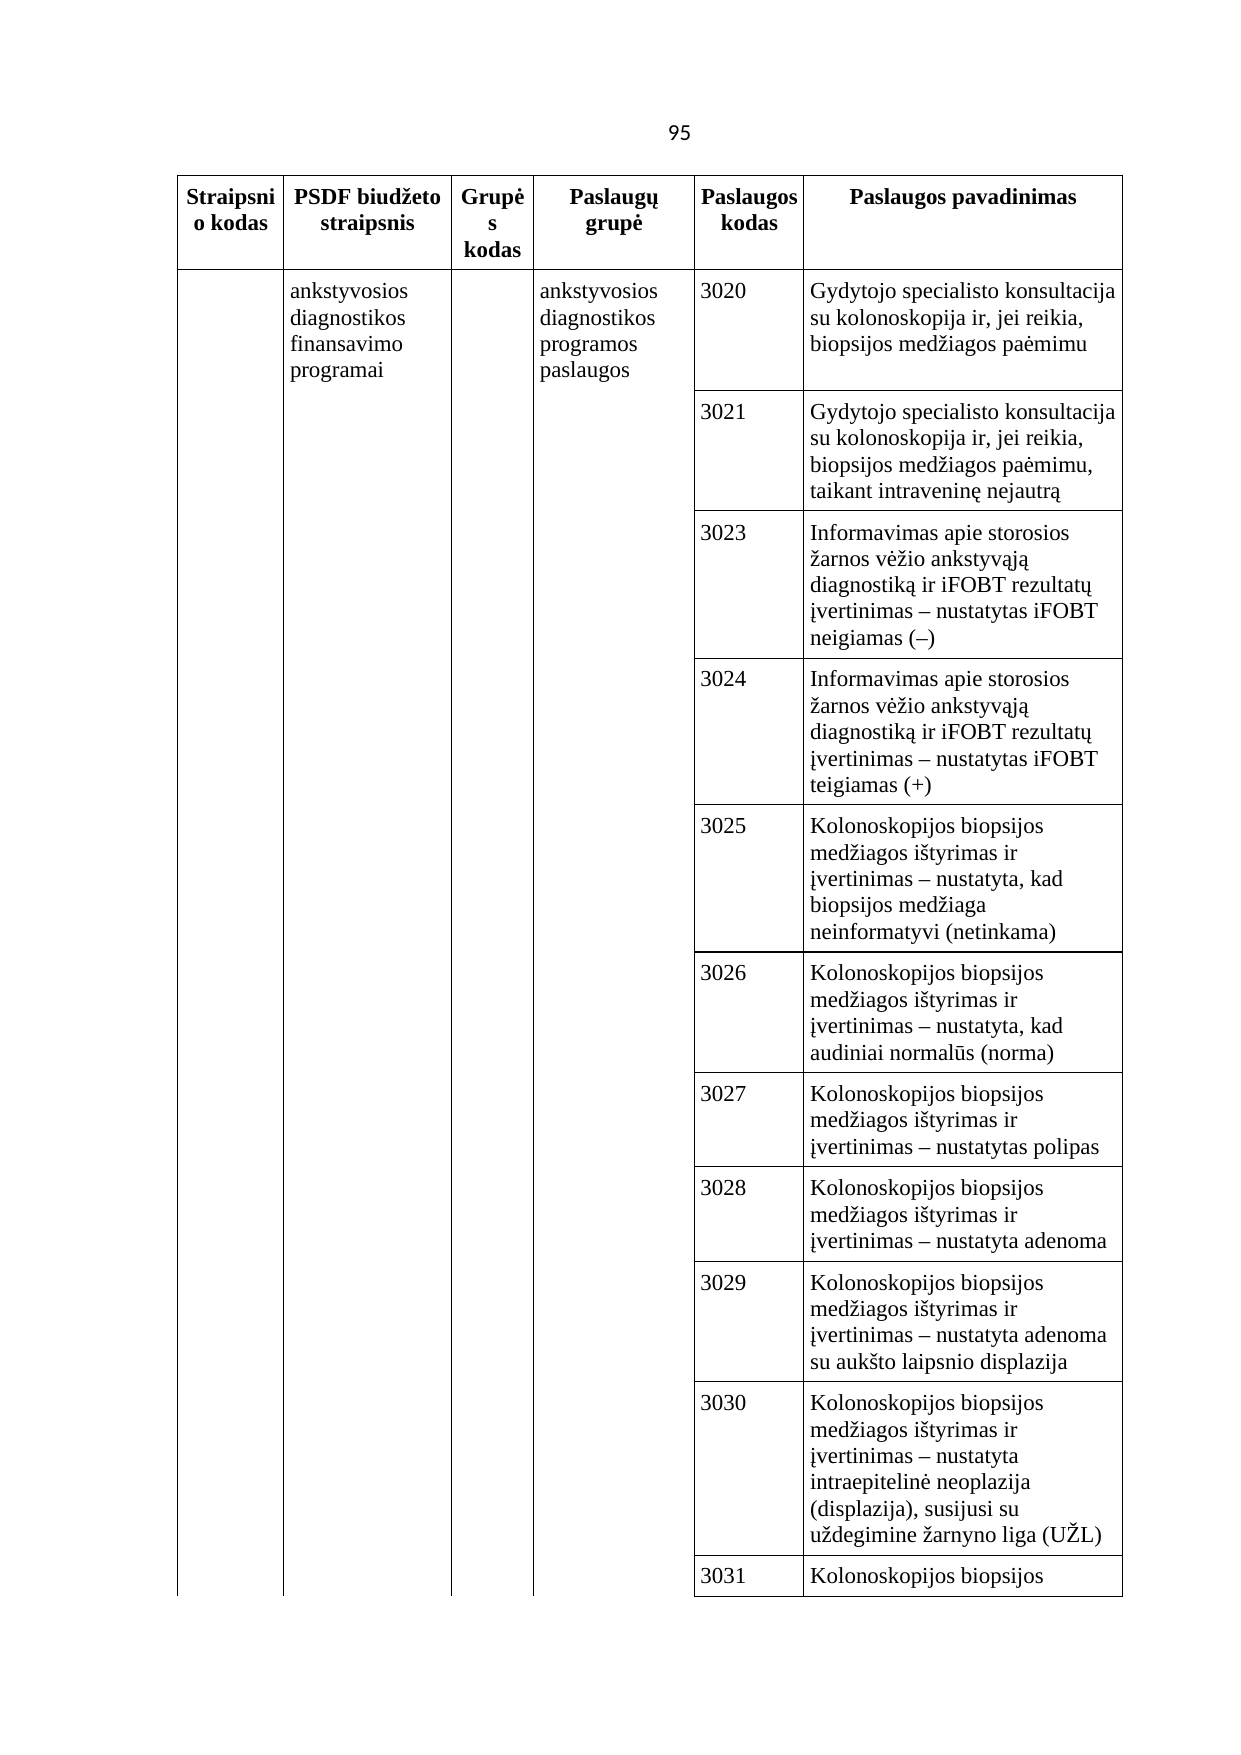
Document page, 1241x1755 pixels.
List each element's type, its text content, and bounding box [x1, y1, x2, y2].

table_cell Kolonoskopijos biopsijos medžiagos ištyrimas ir įvertinimas – nustatyta adenoma su aukšto laipsnio displazija [804, 1262, 1122, 1381]
table_cell Gydytojo specialisto konsultacija su kolonoskopija ir, jei reikia, biopsijos medžiagos paėmimu [804, 270, 1122, 390]
table_cell 3021 [695, 391, 803, 510]
table_cell [284, 390, 451, 510]
table_cell Gydytojo specialisto konsultacija su kolonoskopija ir, jei reikia, biopsijos medžiagos paėmimu, taikant intraveninę nejautrą [804, 391, 1122, 510]
table_cell Informavimas apie storosios žarnos vėžio ankstyvąją diagnostiką ir iFOBT rezultatų įvertinimas – nustatytas iFOBT teigiamas (+) [804, 659, 1122, 804]
table_cell 3026 [695, 953, 803, 1072]
table_header Paslaugų grupė [534, 176, 694, 269]
table_cell [284, 1555, 451, 1596]
table_cell [452, 804, 533, 951]
table_cell [452, 658, 533, 804]
table_cell [178, 1072, 283, 1166]
table_cell Kolonoskopijos biopsijos [804, 1556, 1122, 1596]
table_cell [452, 951, 533, 1072]
table_cell Kolonoskopijos biopsijos medžiagos ištyrimas ir įvertinimas – nustatyta intraepitelinė neoplazija (displazija), susijusi su uždegimine žarnyno liga (UŽL) [804, 1382, 1122, 1554]
table_cell [178, 1555, 283, 1596]
table_cell 3025 [695, 805, 803, 951]
table_cell 3028 [695, 1167, 803, 1261]
table_cell [284, 1261, 451, 1381]
table_cell [534, 804, 694, 951]
table_cell 3031 [695, 1556, 803, 1596]
table_cell [534, 510, 694, 657]
table_cell [452, 270, 533, 390]
table_cell [534, 951, 694, 1072]
table_cell [178, 658, 283, 804]
table_cell [178, 951, 283, 1072]
table_cell [178, 1381, 283, 1554]
table_cell 3020 [695, 270, 803, 390]
table_cell [534, 1555, 694, 1596]
table_cell Kolonoskopijos biopsijos medžiagos ištyrimas ir įvertinimas – nustatyta, kad biopsijos medžiaga neinformatyvi (netinkama) [804, 805, 1122, 951]
table_cell [534, 658, 694, 804]
table_cell 3027 [695, 1073, 803, 1166]
table_cell 3024 [695, 659, 803, 804]
table_cell [284, 1072, 451, 1166]
table_cell [178, 510, 283, 657]
table_cell 3023 [695, 511, 803, 657]
table_header Straipsnio kodas [178, 176, 283, 269]
table_cell [178, 390, 283, 510]
table_cell ankstyvosios diagnostikos finansavimo programai [284, 270, 451, 390]
table_cell 3029 [695, 1262, 803, 1381]
table_cell Kolonoskopijos biopsijos medžiagos ištyrimas ir įvertinimas – nustatytas polipas [804, 1073, 1122, 1166]
table_cell [284, 951, 451, 1072]
table_cell [534, 1166, 694, 1261]
table_header Grupės kodas [452, 176, 533, 269]
table_cell [534, 390, 694, 510]
table_cell [178, 1261, 283, 1381]
table_cell [284, 510, 451, 657]
table_cell Informavimas apie storosios žarnos vėžio ankstyvąją diagnostiką ir iFOBT rezultatų įvertinimas – nustatytas iFOBT neigiamas (–) [804, 511, 1122, 657]
table_header Paslaugos pavadinimas [804, 176, 1122, 269]
table_cell Kolonoskopijos biopsijos medžiagos ištyrimas ir įvertinimas – nustatyta adenoma [804, 1167, 1122, 1261]
table_cell [284, 1166, 451, 1261]
table_cell [452, 1555, 533, 1596]
table_cell [534, 1381, 694, 1554]
table_header Paslaugos kodas [695, 176, 803, 269]
table_cell [178, 1166, 283, 1261]
table_cell [452, 510, 533, 657]
table_cell [534, 1072, 694, 1166]
table_cell [452, 1166, 533, 1261]
table_cell Kolonoskopijos biopsijos medžiagos ištyrimas ir įvertinimas – nustatyta, kad audiniai normalūs (norma) [804, 953, 1122, 1072]
table_cell [178, 270, 283, 390]
table_cell [284, 804, 451, 951]
table_cell [452, 390, 533, 510]
table_cell [284, 658, 451, 804]
table_cell ankstyvosios diagnostikos programos paslaugos [534, 270, 694, 390]
table_cell [284, 1381, 451, 1554]
table_cell [178, 804, 283, 951]
table_cell [452, 1261, 533, 1381]
table_cell [534, 1261, 694, 1381]
table_cell [452, 1381, 533, 1554]
table_cell 3030 [695, 1382, 803, 1554]
table_cell [452, 1072, 533, 1166]
table_header PSDF biudžeto straipsnis [284, 176, 451, 269]
